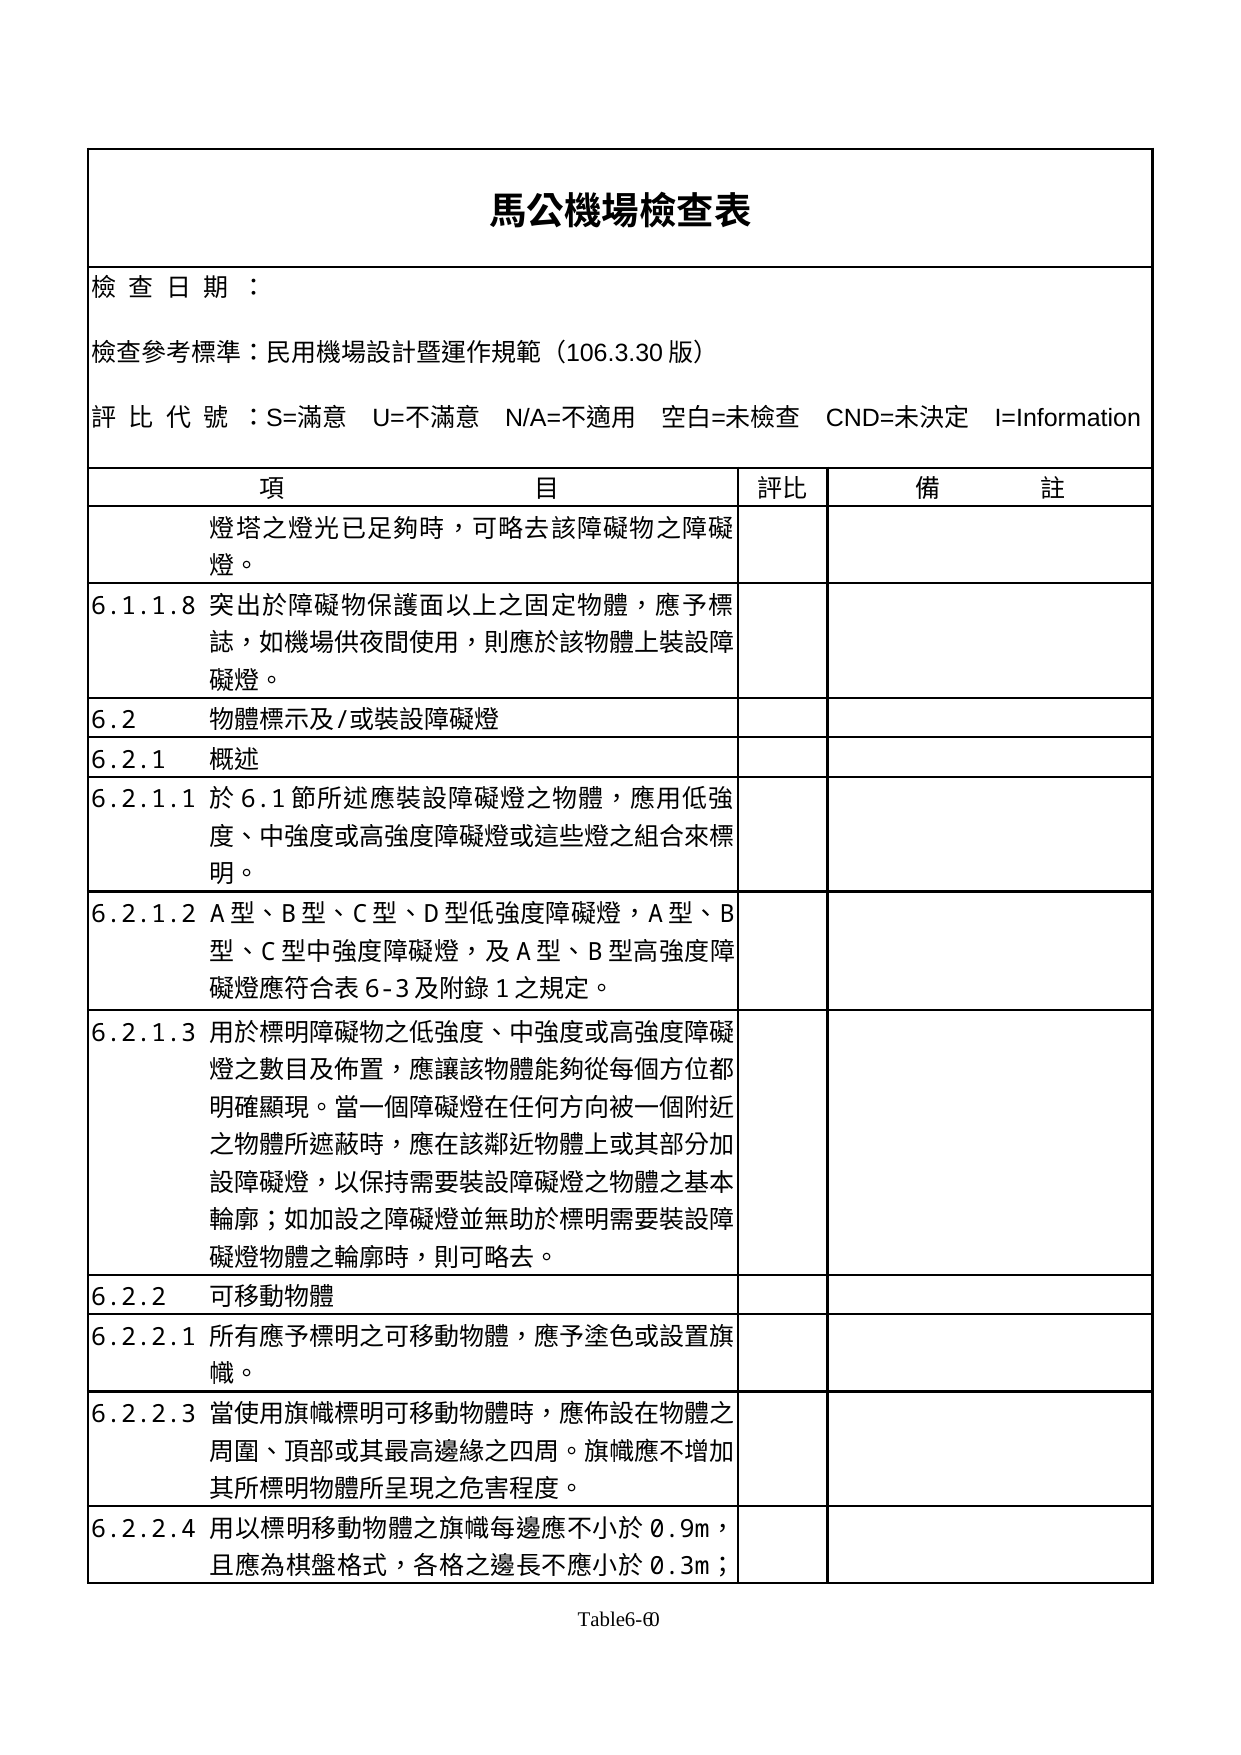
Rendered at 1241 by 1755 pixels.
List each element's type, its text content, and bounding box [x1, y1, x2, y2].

table_cell 物體標示及/或裝設障礙燈 [207, 699, 737, 736]
table_cell [829, 507, 1151, 582]
table_cell [89, 507, 207, 582]
table_cell 6.2.1 [89, 738, 207, 776]
table_cell 6.2.2.3 [89, 1393, 207, 1505]
table_cell 6.2.1.1 [89, 778, 207, 890]
table_cell 所有應予標明之可移動物體，應予塗色或設置旗幟。 [207, 1315, 737, 1390]
table_cell 評比 [739, 469, 826, 505]
table_cell 6.2.1.2 [89, 893, 207, 1009]
table_cell [739, 738, 826, 776]
table_cell 6.2.1.3 [89, 1011, 207, 1274]
table_cell [829, 1011, 1151, 1274]
table_cell [829, 1393, 1151, 1505]
table_cell A型、B型、C型、D型低強度障礙燈，A型、B型、C型中強度障礙燈，及A型、B型高強度障礙燈應符合表6-3及附錄1之規定。 [207, 893, 737, 1009]
table_cell [739, 1011, 826, 1274]
table_cell 用以標明移動物體之旗幟每邊應不小於0.9m，且應為棋盤格式，各格之邊長不應小於0.3m； [207, 1507, 737, 1582]
table_cell [829, 1507, 1151, 1582]
table_cell 6.2 [89, 699, 207, 736]
table_cell 檢 查 日 期 ： 檢查參考標準：民用機場設計暨運作規範（106.3.30版） 評 比 代 號 ：S=滿意 U=不滿意 N/A=不適用 空白=未檢查 CND=未決定 I=Information [89, 268, 1151, 467]
table_cell 燈塔之燈光已足夠時，可略去該障礙物之障礙燈。 [207, 507, 737, 582]
table_cell [739, 893, 826, 1009]
table_cell 於6.1節所述應裝設障礙燈之物體，應用低強度、中強度或高強度障礙燈或這些燈之組合來標明。 [207, 778, 737, 890]
table_cell 6.2.2.1 [89, 1315, 207, 1390]
table_cell [89, 469, 207, 505]
table_cell 當使用旗幟標明可移動物體時，應佈設在物體之周圍、頂部或其最高邊緣之四周。旗幟應不增加其所標明物體所呈現之危害程度。 [207, 1393, 737, 1505]
table_cell [739, 1315, 826, 1390]
table_cell 6.2.2 [89, 1276, 207, 1313]
table_cell [829, 584, 1151, 697]
table_header 馬公機場檢查表 [89, 150, 1151, 266]
table_cell [739, 699, 826, 736]
table_cell [739, 1393, 826, 1505]
table_cell 6.2.2.4 [89, 1507, 207, 1582]
table_cell [739, 507, 826, 582]
table_cell [739, 778, 826, 890]
table_cell 用於標明障礙物之低強度、中強度或高強度障礙燈之數目及佈置，應讓該物體能夠從每個方位都明確顯現。當一個障礙燈在任何方向被一個附近之物體所遮蔽時，應在該鄰近物體上或其部分加設障礙燈，以保持需要裝設障礙燈之物體之基本輪廓；如加設之障礙燈並無助於標明需要裝設障礙燈物體之輪廓時，則可略去。 [207, 1011, 737, 1274]
table_cell 概述 [207, 738, 737, 776]
table_cell 項 目 [207, 469, 737, 505]
table_cell [739, 1507, 826, 1582]
table_cell [829, 699, 1151, 736]
table_cell [829, 1276, 1151, 1313]
table_cell [829, 1315, 1151, 1390]
table_cell [739, 584, 826, 697]
table_cell 備 註 [829, 469, 1151, 505]
table_cell 可移動物體 [207, 1276, 737, 1313]
table_cell 突出於障礙物保護面以上之固定物體，應予標誌，如機場供夜間使用，則應於該物體上裝設障礙燈。 [207, 584, 737, 697]
table_cell [739, 1276, 826, 1313]
table_cell 6.1.1.8 [89, 584, 207, 697]
table_cell [829, 893, 1151, 1009]
table_cell [829, 738, 1151, 776]
table_cell [829, 778, 1151, 890]
